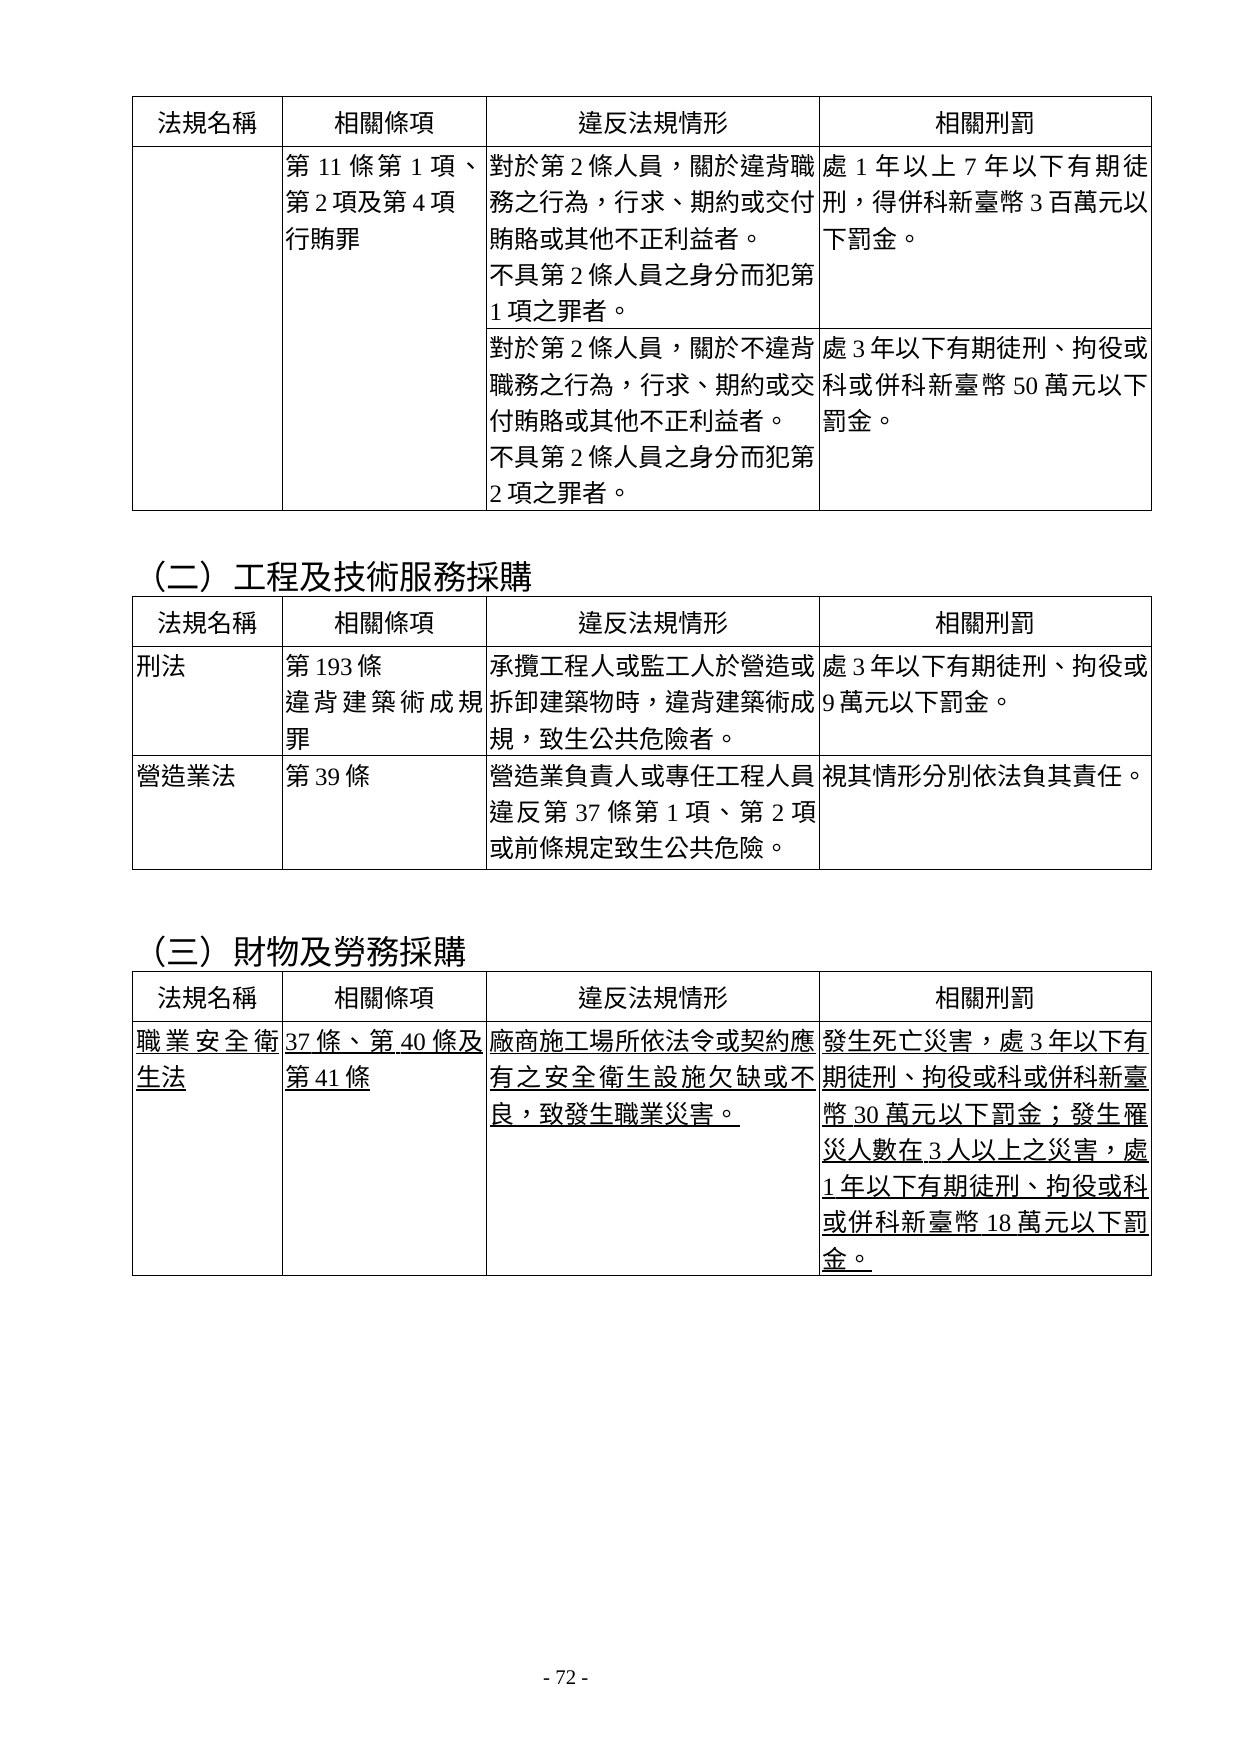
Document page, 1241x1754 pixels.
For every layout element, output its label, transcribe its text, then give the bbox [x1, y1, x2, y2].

table_cell 對於第2條人員，關於不違背職務之行為，行求、期約或交付賄賂或其他不正利益者。 不具第2條人員之身分而犯第2項之罪者。 [487, 329, 819, 510]
table_header 法規名稱 [133, 972, 282, 1021]
table_cell 第193條 違背建築術成規罪 [283, 647, 486, 755]
table_cell 對於第2條人員，關於違背職務之行為，行求、期約或交付賄賂或其他不正利益者。 不具第2條人員之身分而犯第1項之罪者。 [487, 147, 819, 328]
table_cell 營造業負責人或專任工程人員違反第37條第1項、第2項或前條規定致生公共危險。 [487, 756, 819, 869]
table_cell 廠商施工場所依法令或契約應有之安全衛生設施欠缺或不良，致發生職業災害。 [487, 1022, 819, 1275]
text （三）財物及勞務採購 [133, 908, 1152, 971]
table_header 相關條項 [283, 97, 486, 146]
table_header 相關刑罰 [820, 597, 1151, 646]
text （二）工程及技術服務採購 [133, 533, 1152, 596]
table_header 法規名稱 [133, 597, 282, 646]
table_header 相關條項 [283, 972, 486, 1021]
table_header 違反法規情形 [487, 97, 819, 146]
table_cell 處3年以下有期徒刑、拘役或科或併科新臺幣50萬元以下罰金。 [820, 329, 1151, 510]
table_cell 處3年以下有期徒刑、拘役或9萬元以下罰金。 [820, 647, 1151, 755]
table_cell 第11條第1項、第2項及第4項 行賄罪 [283, 147, 486, 510]
table_cell 視其情形分別依法負其責任。 [820, 756, 1151, 869]
table_header 違反法規情形 [487, 597, 819, 646]
table_cell 處1年以上7年以下有期徒刑，得併科新臺幣3百萬元以下罰金。 [820, 147, 1151, 328]
table_cell 第39條 [283, 756, 486, 869]
table_cell 營造業法 [133, 756, 282, 869]
table_cell 承攬工程人或監工人於營造或拆卸建築物時，違背建築術成規，致生公共危險者。 [487, 647, 819, 755]
table_header 法規名稱 [133, 97, 282, 146]
table_cell 職業安全衛生法 [133, 1022, 282, 1275]
table_cell [133, 147, 282, 510]
table_cell 刑法 [133, 647, 282, 755]
table_header 相關刑罰 [820, 972, 1151, 1021]
table_header 相關條項 [283, 597, 486, 646]
table_header 違反法規情形 [487, 972, 819, 1021]
table_cell 37條、第40條及第41條 [283, 1022, 486, 1275]
table_cell 發生死亡災害，處3年以下有期徒刑、拘役或科或併科新臺幣30萬元以下罰金；發生罹災人數在3人以上之災害，處1年以下有期徒刑、拘役或科或併科新臺幣18萬元以下罰金。 [820, 1022, 1151, 1275]
table_header 相關刑罰 [820, 97, 1151, 146]
